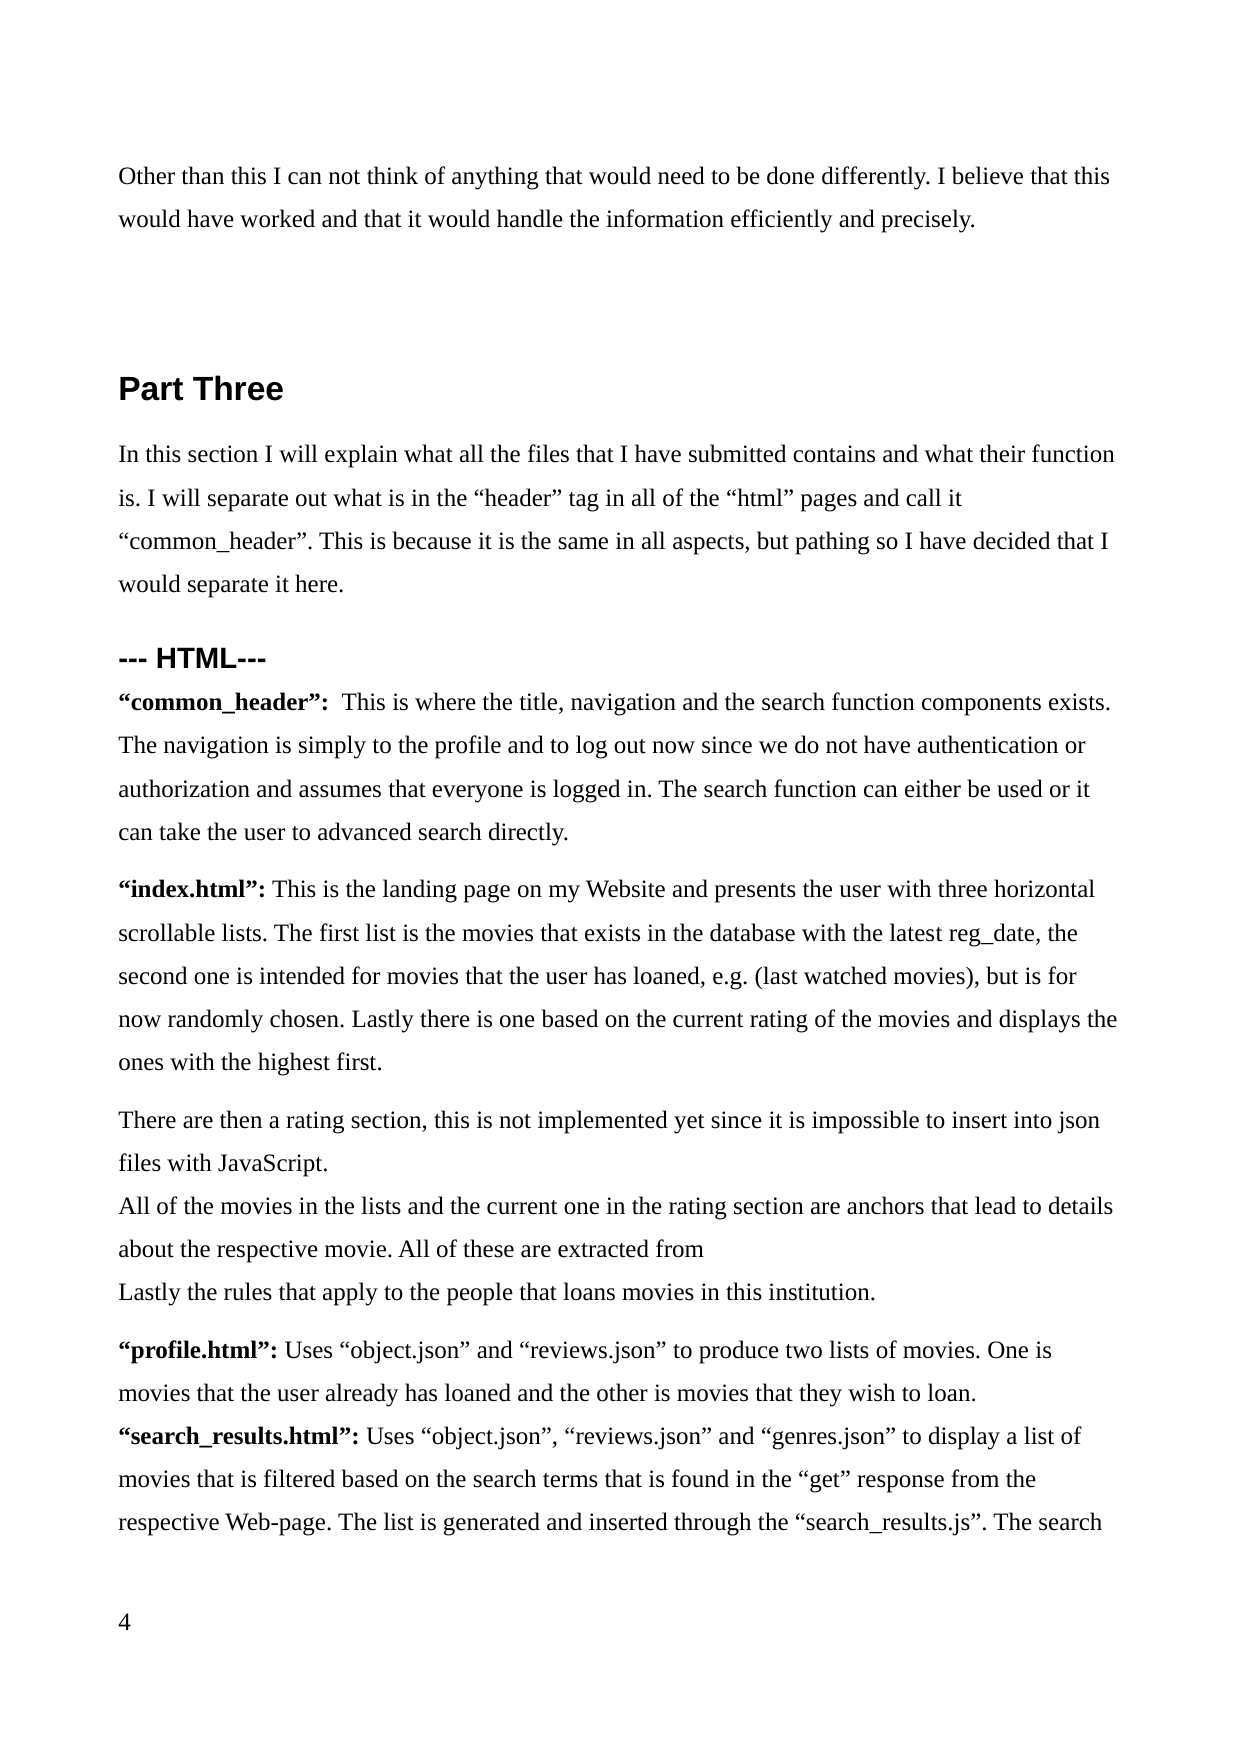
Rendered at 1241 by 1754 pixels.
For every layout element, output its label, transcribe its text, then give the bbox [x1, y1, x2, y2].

text Other than this I can not think of anything that would need to be done differently. I believe that this would have worked and that it would handle the information efficiently and precisely. [118, 118, 1122, 233]
text “profile.html”: Uses “object.json” and “reviews.json” to produce two lists of movies. One is movies that the user already has loaned and the other is movies that they wish to loan. “search_results.html”: Uses “object.json”, “reviews.json” and “genres.json” to display a list of movies that is filtered based on the search terms that is found in the “get” response from the respective Web-page. The list is generated and inserted through the “search_results.js”. The search [118, 1335, 1122, 1536]
text “common_header”: This is where the title, navigation and the search function components exists. The navigation is simply to the profile and to log out now since we do not have authentication or authorization and assumes that everyone is logged in. The search function can either be used or it can take the user to advanced search directly. [118, 687, 1122, 846]
subtitle --- HTML--- [118, 641, 1122, 675]
subtitle Part Three [118, 369, 1122, 408]
text “index.html”: This is the landing page on my Website and presents the user with three horizontal scrollable lists. The first list is the movies that exists in the database with the latest reg_date, the second one is intended for movies that the user has loaned, e.g. (last watched movies), but is for now randomly chosen. Lastly there is one based on the current rating of the movies and displays the ones with the highest first. [118, 874, 1122, 1076]
text In this section I will explain what all the files that I have submitted contains and what their function is. I will separate out what is in the “header” tag in all of the “html” pages and call it “common_header”. This is because it is the same in all aspects, but pathing so I have decided that I would separate it here. [118, 439, 1122, 598]
text There are then a rating section, this is not implemented yet since it is impossible to insert into json files with JavaScript. All of the movies in the lists and the current one in the rating section are anchors that lead to details about the respective movie. All of these are extracted from Lastly the rules that apply to the people that loans movies in this institution. [118, 1105, 1122, 1306]
